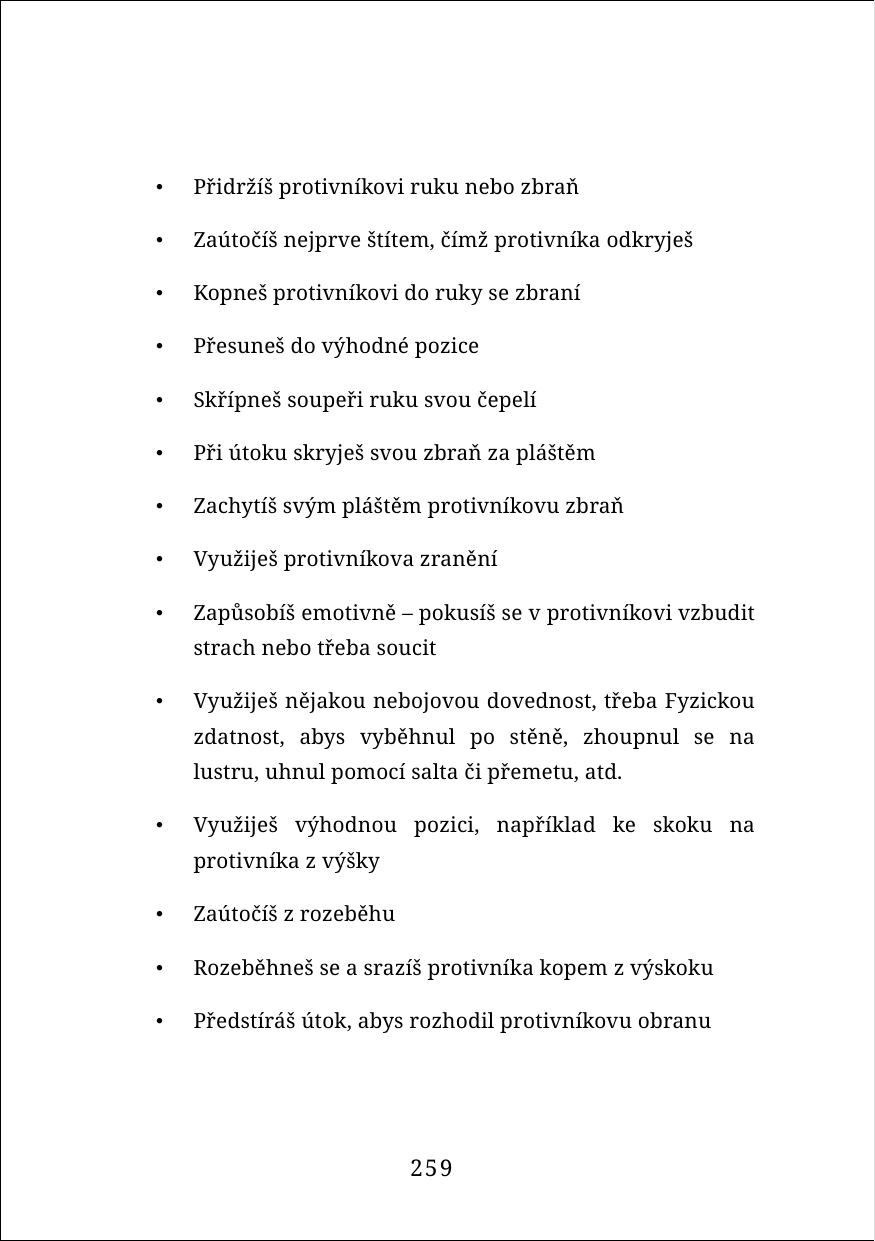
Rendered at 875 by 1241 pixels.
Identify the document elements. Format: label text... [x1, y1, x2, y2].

list Přesuneš do výhodné pozice [156, 331, 756, 360]
list Předstíráš útok, abys rozhodil protivníkovu obranu [156, 1006, 756, 1034]
list Zachytíš svým pláštěm protivníkovu zbraň [156, 491, 756, 519]
list Zaútočíš nejprve štítem, čímž protivníka odkryješ [156, 225, 756, 253]
list Využiješ protivníkova zranění [156, 544, 756, 573]
list Zaútočíš z rozeběhu [156, 899, 756, 928]
list Kopneš protivníkovi do ruky se zbraní [156, 278, 756, 307]
list Při útoku skryješ svou zbraň za pláštěm [156, 438, 756, 466]
list Přidržíš protivníkovi ruku nebo zbraň [156, 172, 756, 200]
list Využiješ výhodnou pozici, například ke skoku na protivníka z výšky [156, 811, 756, 874]
list Rozeběhneš se a srazíš protivníka kopem z výskoku [156, 953, 756, 981]
list Zapůsobíš emotivně – pokusíš se v protivníkovi vzbudit strach nebo třeba soucit [156, 598, 756, 662]
list Skřípneš soupeři ruku svou čepelí [156, 385, 756, 413]
list Využiješ nějakou nebojovou dovednost, třeba Fyzickou zdatnost, abys vyběhnul po stěně, zhoupnul se na lustru, uhnul pomocí salta či přemetu, atd. [156, 686, 756, 786]
